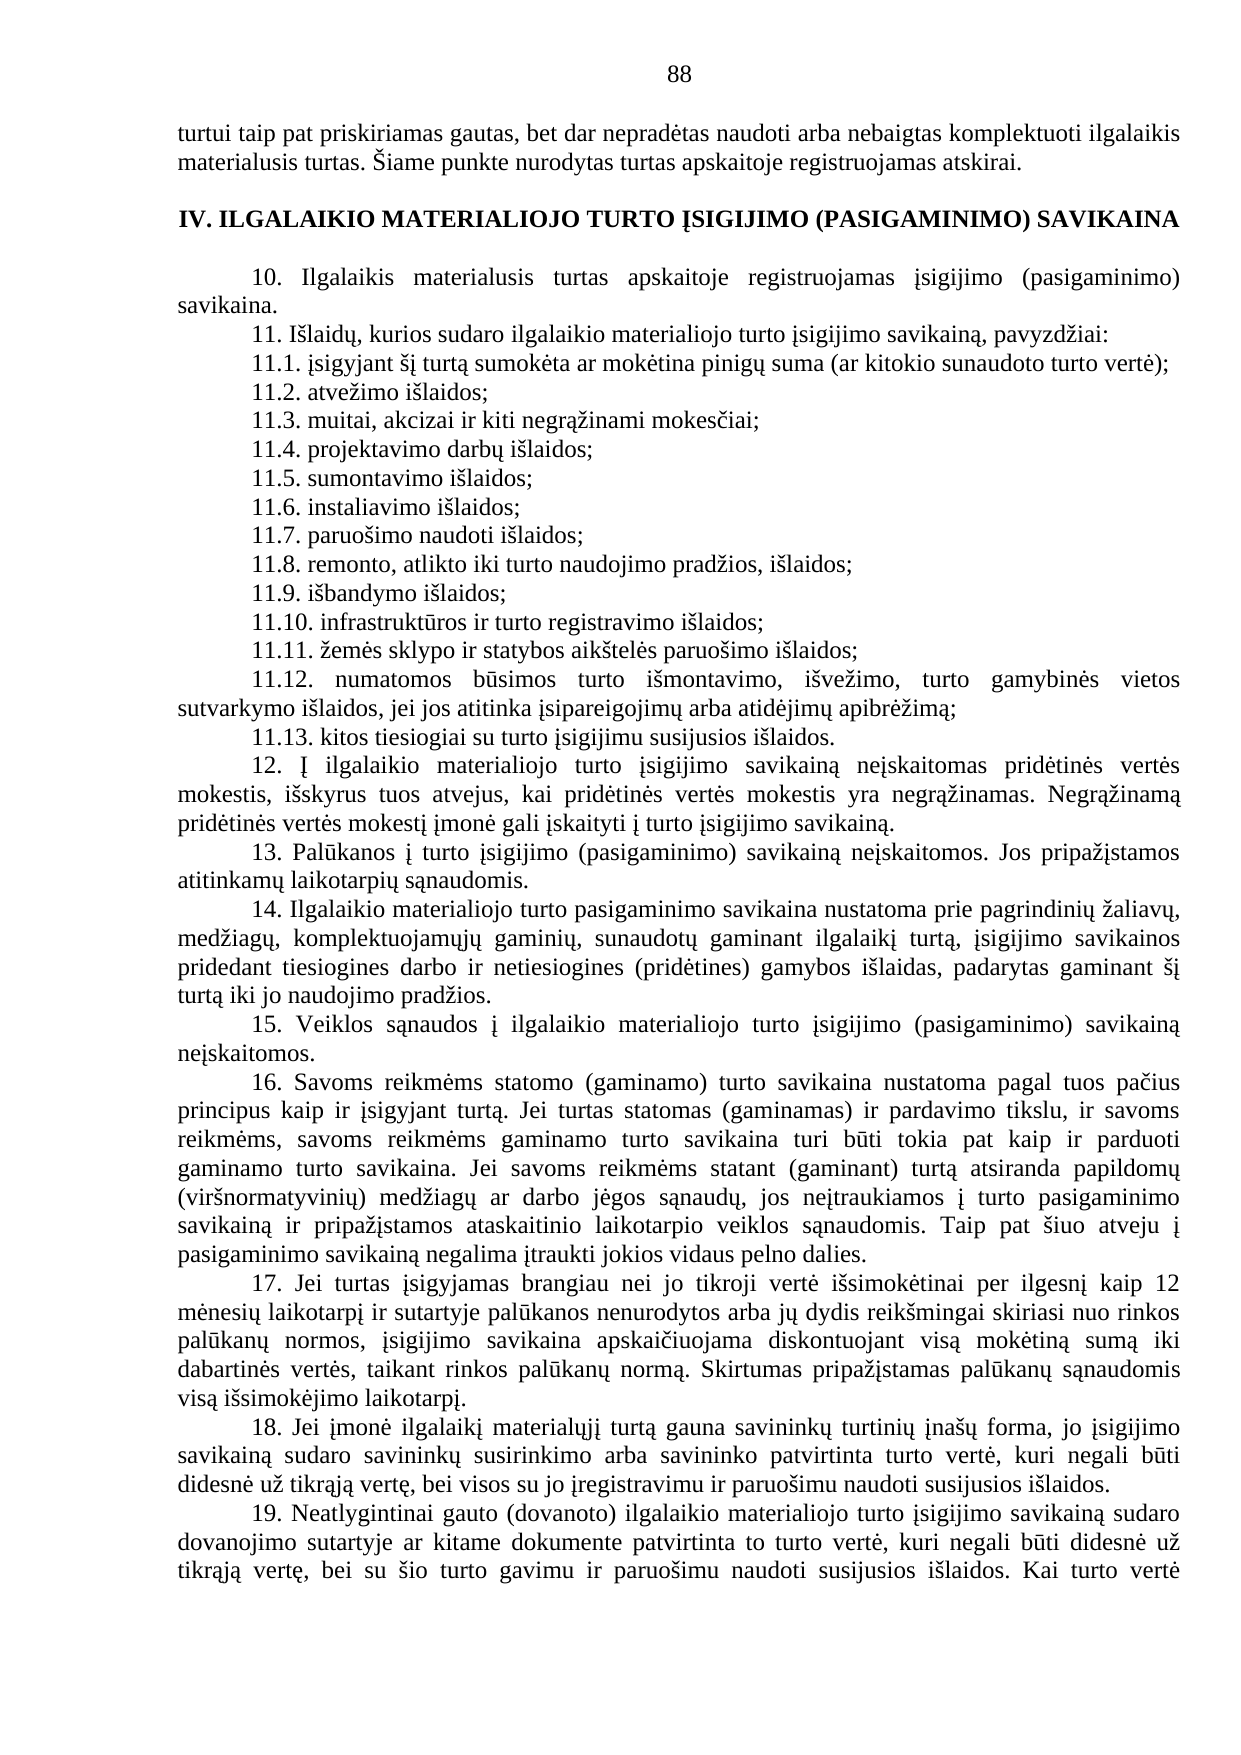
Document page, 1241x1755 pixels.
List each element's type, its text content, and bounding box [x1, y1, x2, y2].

text 11.13. kitos tiesiogiai su turto įsigijimu susijusios išlaidos. [177, 722, 1181, 751]
text turtui taip pat priskiriamas gautas, bet dar nepradėtas naudoti arba nebaigtas komplektuoti ilgalaikis materialusis turtas. Šiame punkte nurodytas turtas apskaitoje registruojamas atskirai. [177, 118, 1181, 176]
text 11.11. žemės sklypo ir statybos aikštelės paruošimo išlaidos; [177, 636, 1181, 664]
text 14. Ilgalaikio materialiojo turto pasigaminimo savikaina nustatoma prie pagrindinių žaliavų, medžiagų, komplektuojamųjų gaminių, sunaudotų gaminant ilgalaikį turtą, įsigijimo savikainos pridedant tiesiogines darbo ir netiesiogines (pridėtines) gamybos išlaidas, padarytas gaminant šį turtą iki jo naudojimo pradžios. [177, 894, 1181, 1009]
text 11.2. atvežimo išlaidos; [177, 377, 1181, 406]
text 19. Neatlygintinai gauto (dovanoto) ilgalaikio materialiojo turto įsigijimo savikainą sudaro dovanojimo sutartyje ar kitame dokumente patvirtinta to turto vertė, kuri negali būti didesnė už tikrąją vertę, bei su šio turto gavimu ir paruošimu naudoti susijusios išlaidos. Kai turto vertė [177, 1498, 1181, 1584]
text 10. Ilgalaikis materialusis turtas apskaitoje registruojamas įsigijimo (pasigaminimo) savikaina. [177, 262, 1181, 319]
text 11.1. įsigyjant šį turtą sumokėta ar mokėtina pinigų suma (ar kitokio sunaudoto turto vertė); [177, 348, 1181, 377]
text 11.9. išbandymo išlaidos; [177, 578, 1181, 607]
text 18. Jei įmonė ilgalaikį materialųjį turtą gauna savininkų turtinių įnašų forma, jo įsigijimo savikainą sudaro savininkų susirinkimo arba savininko patvirtinta turto vertė, kuri negali būti didesnė už tikrąją vertę, bei visos su jo įregistravimu ir paruošimu naudoti susijusios išlaidos. [177, 1412, 1181, 1498]
text 11.10. infrastruktūros ir turto registravimo išlaidos; [177, 607, 1181, 636]
text 11.12. numatomos būsimos turto išmontavimo, išvežimo, turto gamybinės vietos sutvarkymo išlaidos, jei jos atitinka įsipareigojimų arba atidėjimų apibrėžimą; [177, 664, 1181, 722]
text 15. Veiklos sąnaudos į ilgalaikio materialiojo turto įsigijimo (pasigaminimo) savikainą neįskaitomos. [177, 1009, 1181, 1067]
text 11.3. muitai, akcizai ir kiti negrąžinami mokesčiai; [177, 406, 1181, 434]
text 11. Išlaidų, kurios sudaro ilgalaikio materialiojo turto įsigijimo savikainą, pavyzdžiai: [177, 319, 1181, 348]
text 12. Į ilgalaikio materialiojo turto įsigijimo savikainą neįskaitomas pridėtinės vertės mokestis, išskyrus tuos atvejus, kai pridėtinės vertės mokestis yra negrąžinamas. Negrąžinamą pridėtinės vertės mokestį įmonė gali įskaityti į turto įsigijimo savikainą. [177, 751, 1181, 837]
text 11.4. projektavimo darbų išlaidos; [177, 434, 1181, 463]
text 17. Jei turtas įsigyjamas brangiau nei jo tikroji vertė išsimokėtinai per ilgesnį kaip 12 mėnesių laikotarpį ir sutartyje palūkanos nenurodytos arba jų dydis reikšmingai skiriasi nuo rinkos palūkanų normos, įsigijimo savikaina apskaičiuojama diskontuojant visą mokėtiną sumą iki dabartinės vertės, taikant rinkos palūkanų normą. Skirtumas pripažįstamas palūkanų sąnaudomis visą išsimokėjimo laikotarpį. [177, 1268, 1181, 1412]
text 11.6. instaliavimo išlaidos; [177, 492, 1181, 521]
text 11.7. paruošimo naudoti išlaidos; [177, 521, 1181, 549]
text IV. ILGALAIKIO MATERIALIOJO TURTO ĮSIGIJIMO (PASIGAMINIMO) SAVIKAINA [177, 204, 1181, 233]
text 16. Savoms reikmėms statomo (gaminamo) turto savikaina nustatoma pagal tuos pačius principus kaip ir įsigyjant turtą. Jei turtas statomas (gaminamas) ir pardavimo tikslu, ir savoms reikmėms, savoms reikmėms gaminamo turto savikaina turi būti tokia pat kaip ir parduoti gaminamo turto savikaina. Jei savoms reikmėms statant (gaminant) turtą atsiranda papildomų (viršnormatyvinių) medžiagų ar darbo jėgos sąnaudų, jos neįtraukiamos į turto pasigaminimo savikainą ir pripažįstamos ataskaitinio laikotarpio veiklos sąnaudomis. Taip pat šiuo atveju į pasigaminimo savikainą negalima įtraukti jokios vidaus pelno dalies. [177, 1067, 1181, 1268]
text 11.5. sumontavimo išlaidos; [177, 463, 1181, 492]
text 11.8. remonto, atlikto iki turto naudojimo pradžios, išlaidos; [177, 549, 1181, 578]
text 13. Palūkanos į turto įsigijimo (pasigaminimo) savikainą neįskaitomos. Jos pripažįstamos atitinkamų laikotarpių sąnaudomis. [177, 837, 1181, 894]
